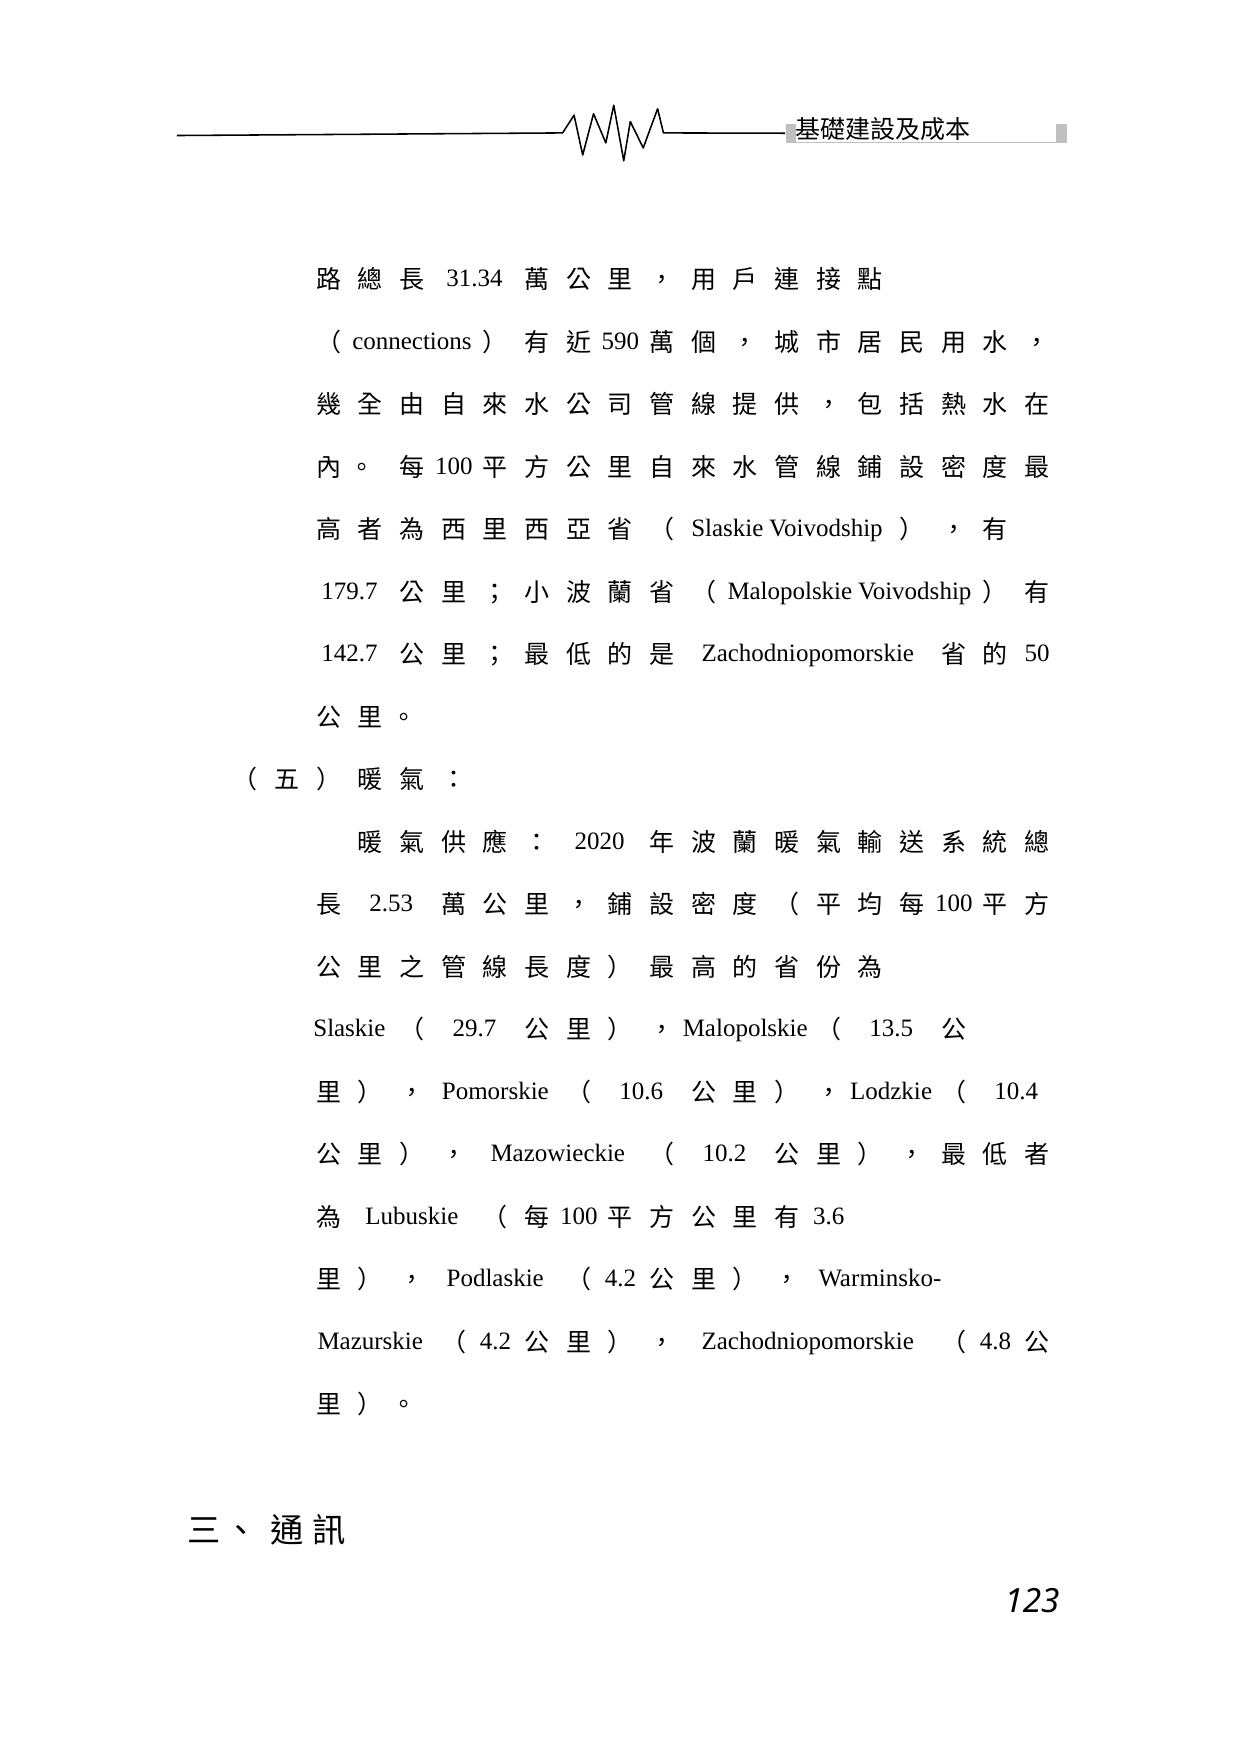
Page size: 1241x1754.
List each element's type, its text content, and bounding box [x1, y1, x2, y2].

text 路總長31.34萬公里，用戶連接點（connections）有近590萬個，城市居民用水，幾全由自來水公司管線提供，包括熱水在內。每100平方公里自來水管線鋪設密度最高者為西里西亞省（Slaskie Voivodship），有179.7公里；小波蘭省（Malopolskie Voivodship）有142.7公里；最低的是Zachodniopomorskie省的50公里。 [281, 236, 1058, 736]
text 暖氣供應：2020年波蘭暖氣輸送系統總長2.53萬公里，鋪設密度（平均每100平方公里之管線長度）最高的省份為Slaskie（29.7公里），Malopolskie（13.5公里），Pomorskie（10.6公里），Lodzkie（10.4公里），Mazowieckie（10.2公里），最低者為Lubuskie（每100平方公里有3.6里），Podlaskie（4.2公里），Warminsko-Mazurskie（4.2公里），Zachodniopomorskie（4.8公里）。 [281, 799, 1058, 1424]
text （五）暖氣： [207, 736, 1058, 799]
text 三、通訊 [183, 1486, 1058, 1549]
